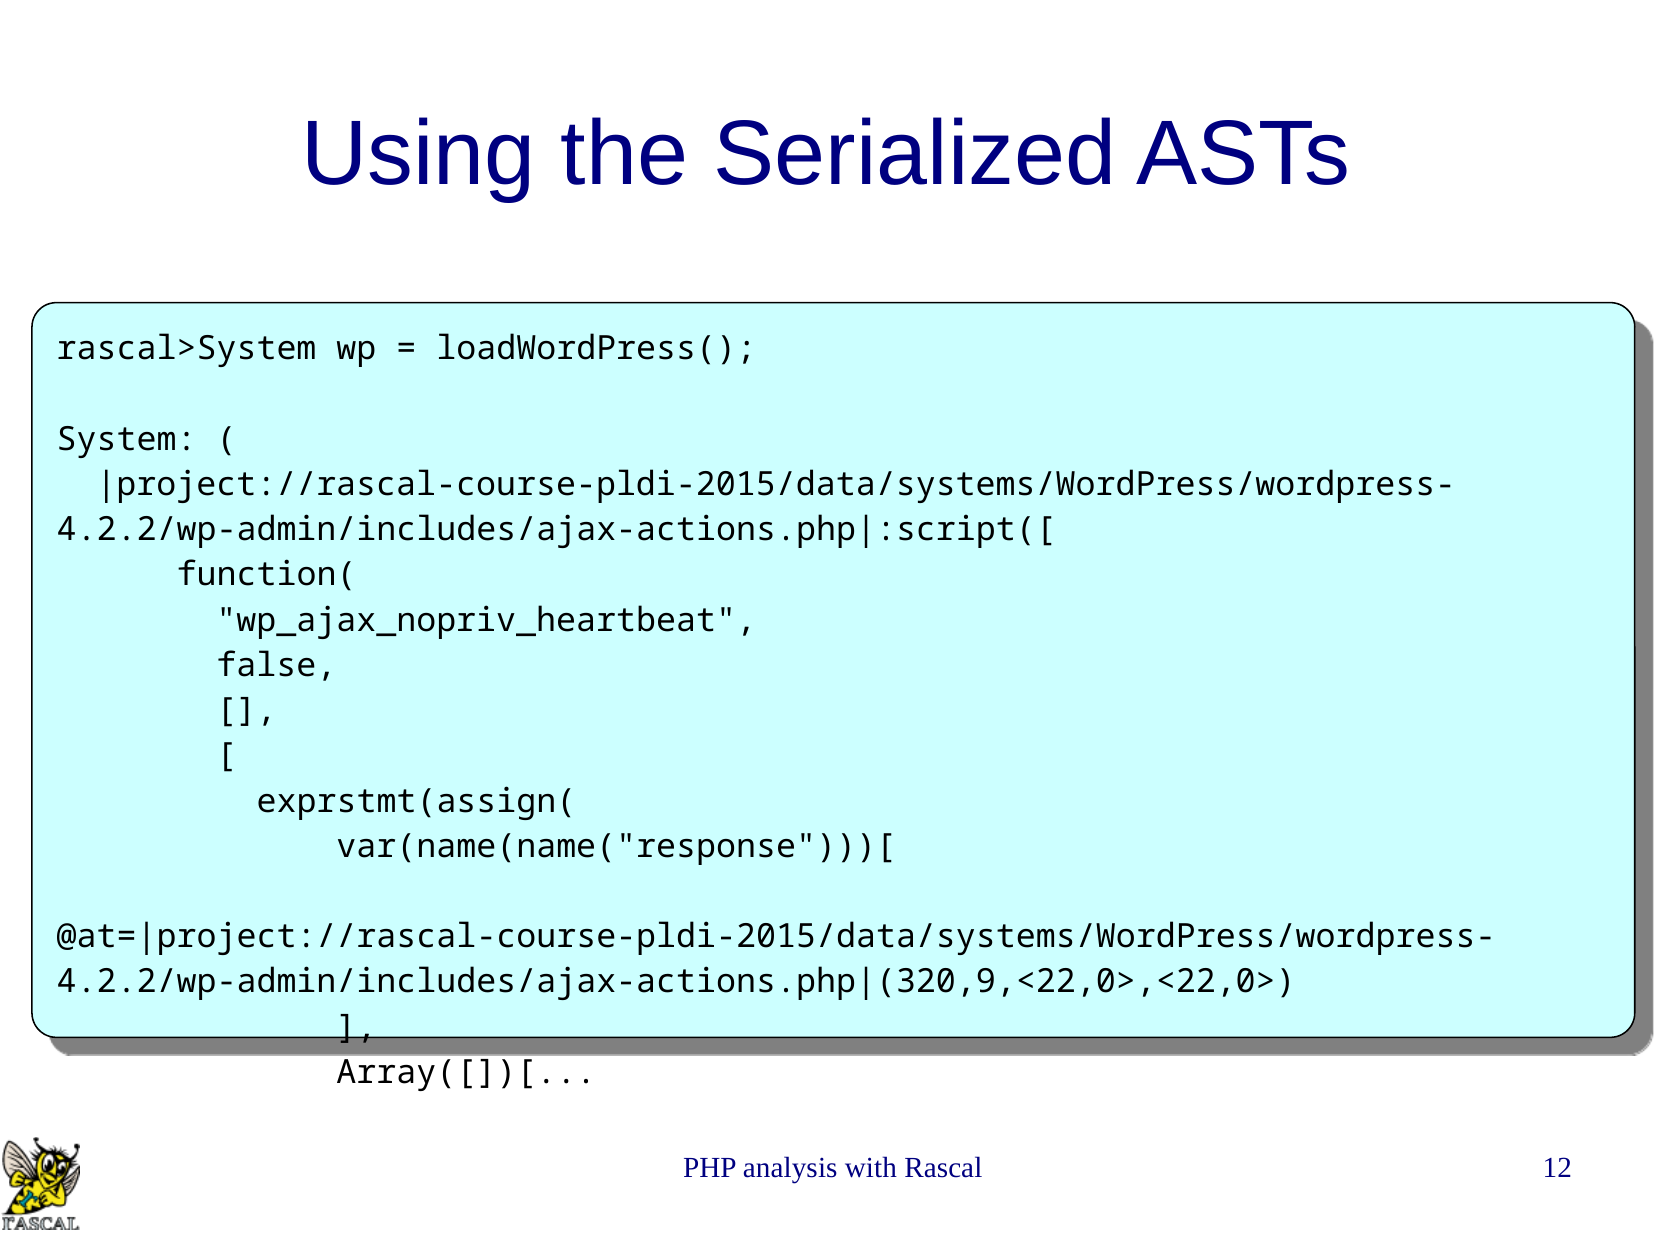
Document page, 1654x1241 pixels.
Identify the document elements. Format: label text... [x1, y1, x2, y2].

title Using the Serialized ASTs [82, 49, 1571, 257]
text_box [31, 302, 1635, 1038]
text_box rascal>System wp = loadWordPress(); System: ( |project://rascal-course-pldi-2015/data/systems/WordPress/wordpress-4.2.2/wp-admin/includes/ajax-actions.php|:script([ function( "wp_ajax_nopriv_heartbeat", false, [], [ exprstmt(assign( var(name(name("response")))[ @at=|project://rascal-course-pldi-2015/data/systems/WordPress/wordpress-4.2.2/wp-admin/includes/ajax-actions.php|(320,9,<22,0>,<22,0>) ], Array([])[... [41, 316, 1591, 1038]
picture [1, 1137, 80, 1230]
